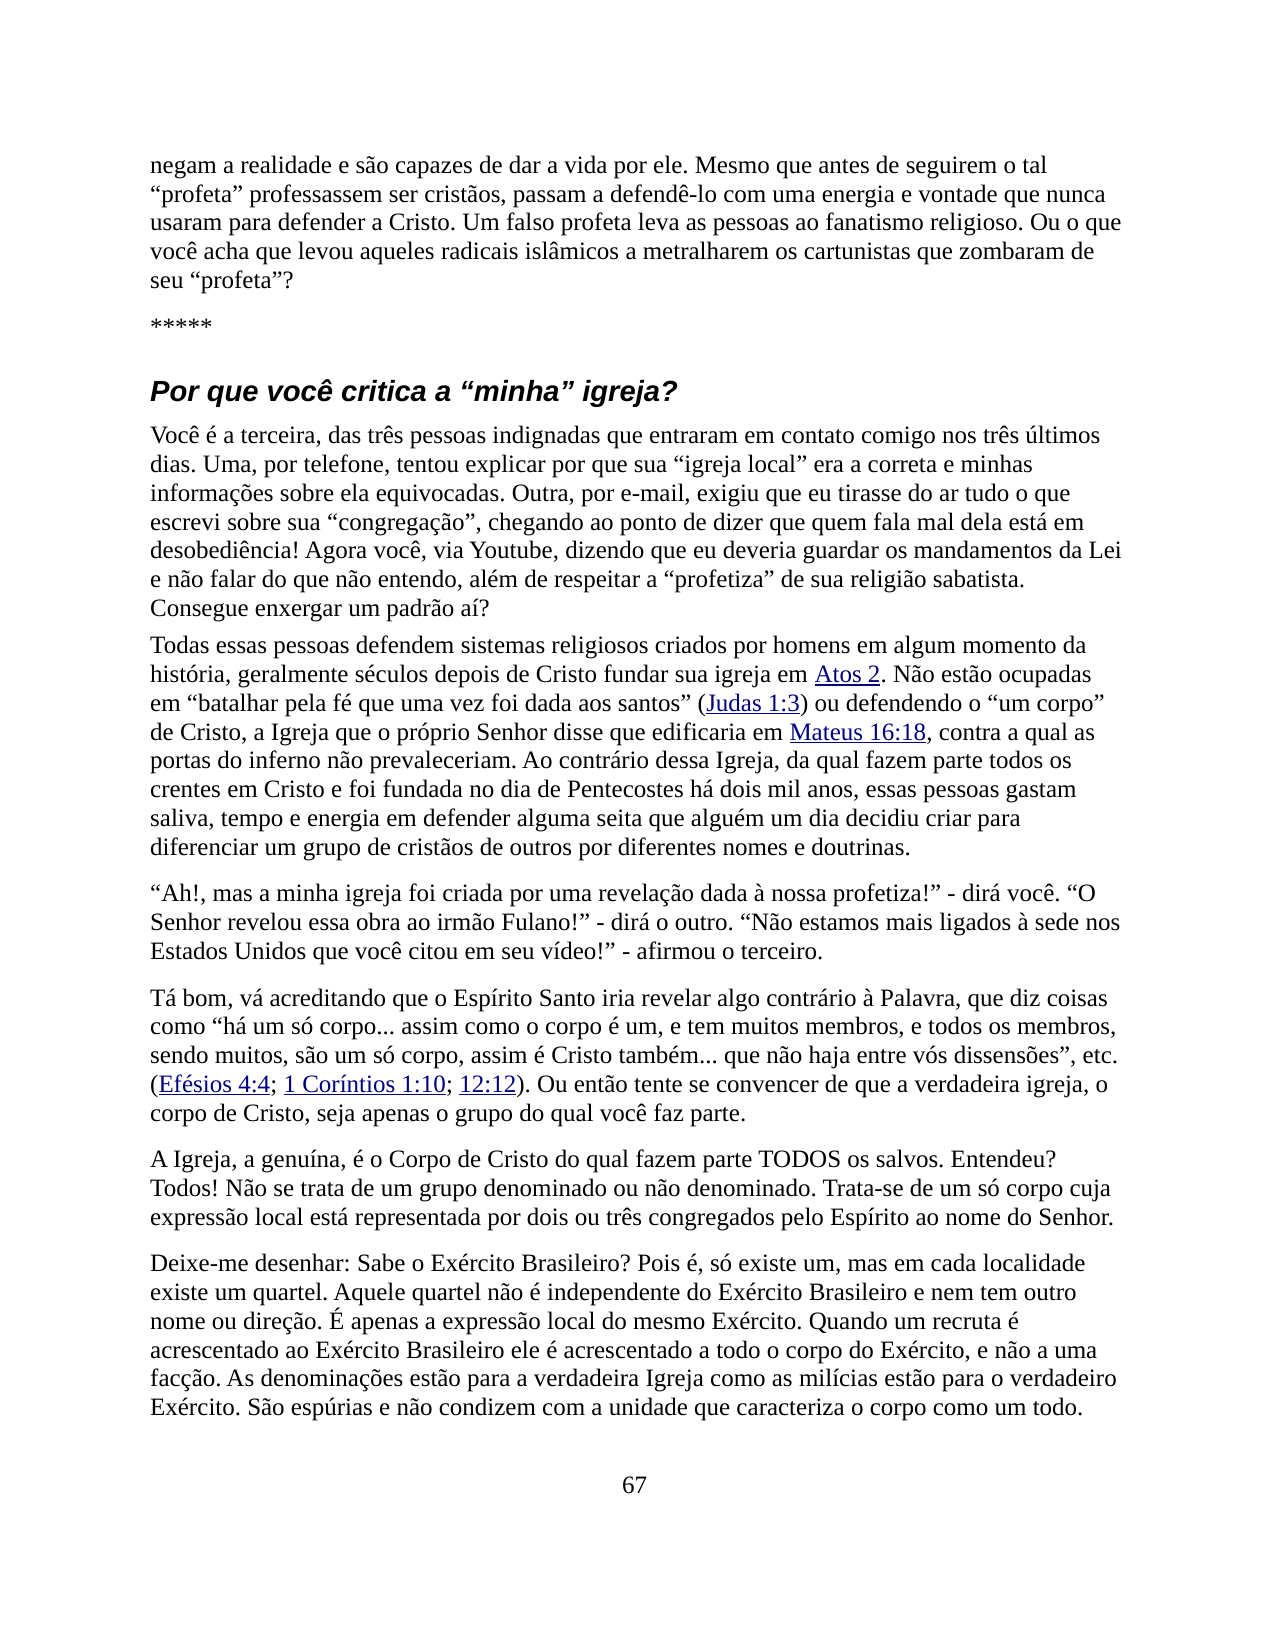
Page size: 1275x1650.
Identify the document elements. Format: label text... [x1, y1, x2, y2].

text Deixe-me desenhar: Sabe o Exército Brasileiro? Pois é, só existe um, mas em cada localidade existe um quartel. Aquele quartel não é independente do Exército Brasileiro e nem tem outro nome ou direção. É apenas a expressão local do mesmo Exército. Quando um recruta é acrescentado ao Exército Brasileiro ele é acrescentado a todo o corpo do Exército, e não a uma facção. As denominações estão para a verdadeira Igreja como as milícias estão para o verdadeiro Exército. São espúrias e não condizem com a unidade que caracteriza o corpo como um todo. [150, 1248, 1125, 1421]
text negam a realidade e são capazes de dar a vida por ele. Mesmo que antes de seguirem o tal “profeta” professassem ser cristãos, passam a defendê-lo com uma energia e vontade que nunca usaram para defender a Cristo. Um falso profeta leva as pessoas ao fanatismo religioso. Ou o que você acha que levou aqueles radicais islâmicos a metralharem os cartunistas que zombaram de seu “profeta”? [150, 150, 1125, 294]
text “Ah!, mas a minha igreja foi criada por uma revelação dada à nossa profetiza!” - dirá você. “O Senhor revelou essa obra ao irmão Fulano!” - dirá o outro. “Não estamos mais ligados à sede nos Estados Unidos que você citou em seu vídeo!” - afirmou o terceiro. [150, 878, 1125, 965]
text Todas essas pessoas defendem sistemas religiosos criados por homens em algum momento da história, geralmente séculos depois de Cristo fundar sua igreja em Atos 2. Não estão ocupadas em “batalhar pela fé que uma vez foi dada aos santos” (Judas 1:3) ou defendendo o “um corpo” de Cristo, a Igreja que o próprio Senhor disse que edificaria em Mateus 16:18, contra a qual as portas do inferno não prevaleceriam. Ao contrário dessa Igreja, da qual fazem parte todos os crentes em Cristo e foi fundada no dia de Pentecostes há dois mil anos, essas pessoas gastam saliva, tempo e energia em defender alguma seita que alguém um dia decidiu criar para diferenciar um grupo de cristãos de outros por diferentes nomes e doutrinas. [150, 631, 1125, 861]
text Tá bom, vá acreditando que o Espírito Santo iria revelar algo contrário à Palavra, que diz coisas como “há um só corpo... assim como o corpo é um, e tem muitos membros, e todos os membros, sendo muitos, são um só corpo, assim é Cristo também... que não haja entre vós dissensões”, etc. (Efésios 4:4; 1 Coríntios 1:10; 12:12). Ou então tente se convencer de que a verdadeira igreja, o corpo de Cristo, seja apenas o grupo do qual você faz parte. [150, 983, 1125, 1126]
text Você é a terceira, das três pessoas indignadas que entraram em contato comigo nos três últimos dias. Uma, por telefone, tentou explicar por que sua “igreja local” era a correta e minhas informações sobre ela equivocadas. Outra, por e-mail, exigiu que eu tirasse do ar tudo o que escrevi sobre sua “congregação”, chegando ao ponto de dizer que quem fala mal dela está em desobediência! Agora você, via Youtube, dizendo que eu deveria guardar os mandamentos da Lei e não falar do que não entendo, além de respeitar a “profetiza” de sua religião sabatista. Consegue enxergar um padrão aí? [150, 420, 1125, 622]
text ***** [150, 312, 1125, 340]
text A Igreja, a genuína, é o Corpo de Cristo do qual fazem parte TODOS os salvos. Entendeu? Todos! Não se trata de um grupo denominado ou não denominado. Trata-se de um só corpo cuja expressão local está representada por dois ou três congregados pelo Espírito ao nome do Senhor. [150, 1144, 1125, 1231]
subtitle Por que você critica a “minha” igreja? [150, 374, 1125, 408]
